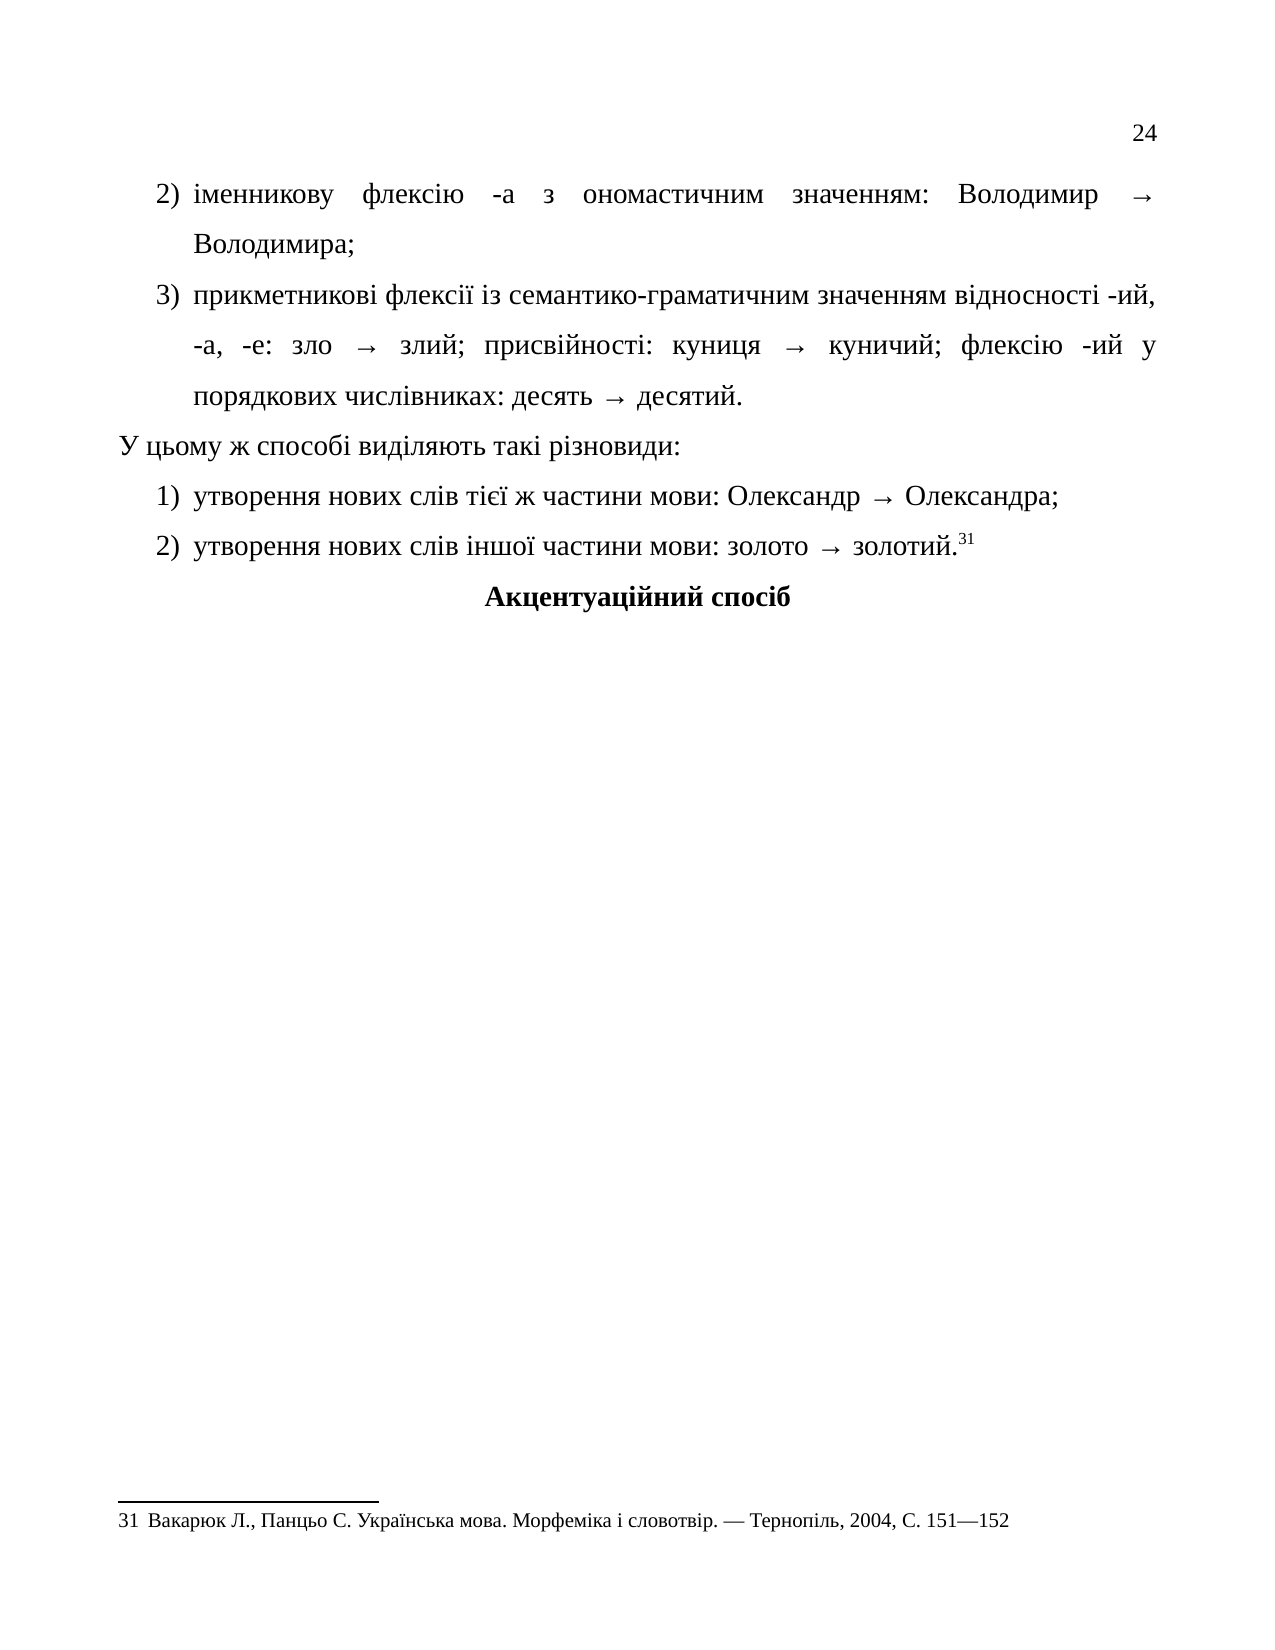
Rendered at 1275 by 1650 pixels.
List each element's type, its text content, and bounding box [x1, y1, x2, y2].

list прикметникові флексії із семантико-граматичним значенням відносності -ий, -а, -е: зло → злий; присвійності: куниця → куничий; флексію -ий у порядкових числівниках: десять → десятий. [156, 277, 1157, 411]
list утворення нових слів іншої частини мови: золото → золотий. [156, 528, 1157, 562]
list Вакарюк Л., Панцьо С. Українська мова. Морфеміка і словотвір. — Тернопіль, 2004, C. 151—152 [118, 1508, 1157, 1532]
list іменникову флексію -а з ономастичним значенням: Володимир → Володимира; [156, 176, 1157, 260]
text У цьому ж способі виділяють такі різновиди: [118, 428, 1157, 461]
list утворення нових слів тієї ж частини мови: Олександр → Олександра; [156, 478, 1157, 512]
text Акцентуаційний спосіб [118, 579, 1157, 612]
